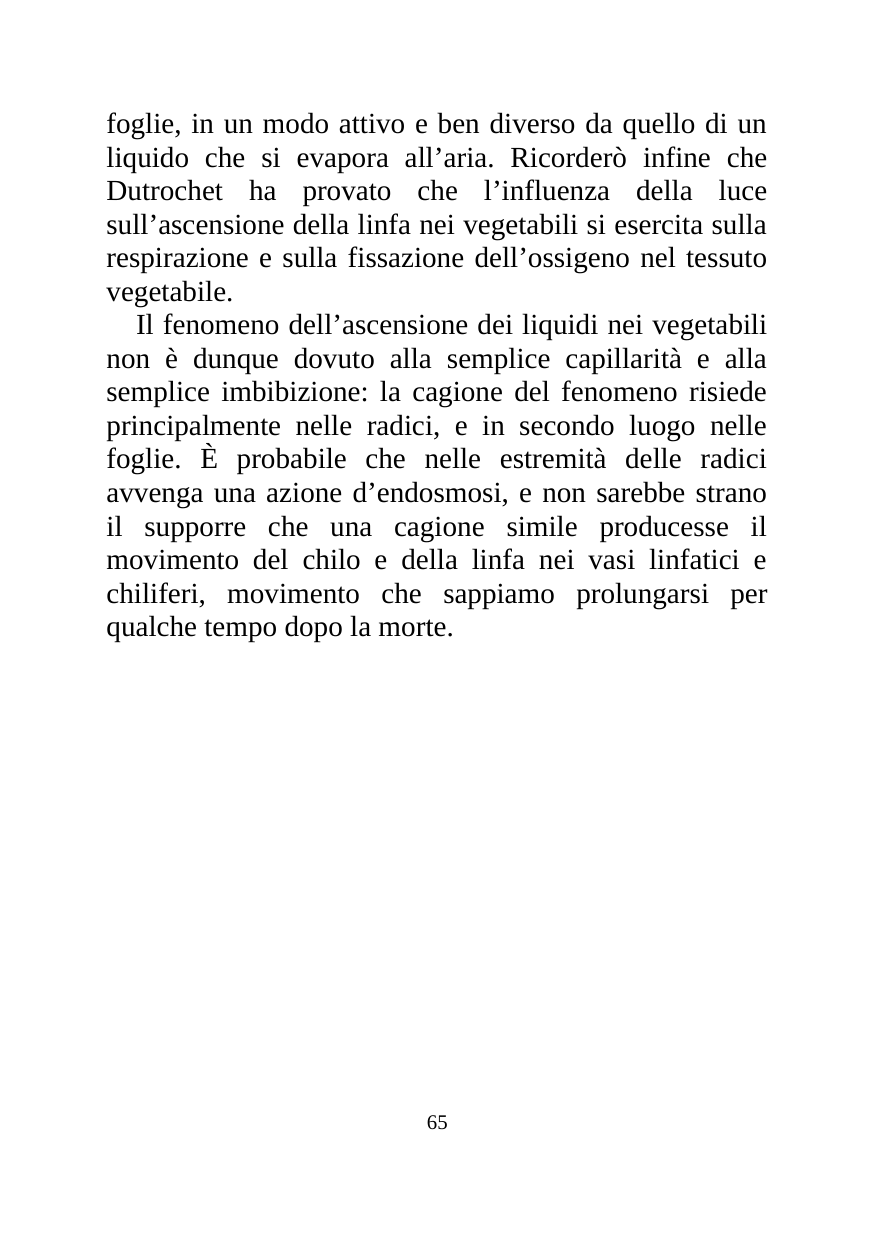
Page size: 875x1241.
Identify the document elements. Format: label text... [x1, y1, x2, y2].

text foglie, in un modo attivo e ben diverso da quello di un liquido che si evapora all’aria. Ricorderò infine che Dutrochet ha provato che l’influenza della luce sull’ascensione della linfa nei vegetabili si esercita sulla respirazione e sulla fissazione dell’ossigeno nel tessuto vegetabile. [106, 106, 768, 307]
text Il fenomeno dell’ascensione dei liquidi nei vegetabili non è dunque dovuto alla semplice capillarità e alla semplice imbibizione: la cagione del fenomeno risiede principalmente nelle radici, e in secondo luogo nelle foglie. È probabile che nelle estremità delle radici avvenga una azione d’endosmosi, e non sarebbe strano il supporre che una cagione simile producesse il movimento del chilo e della linfa nei vasi linfatici e chiliferi, movimento che sappiamo prolungarsi per qualche tempo dopo la morte. [106, 307, 768, 643]
